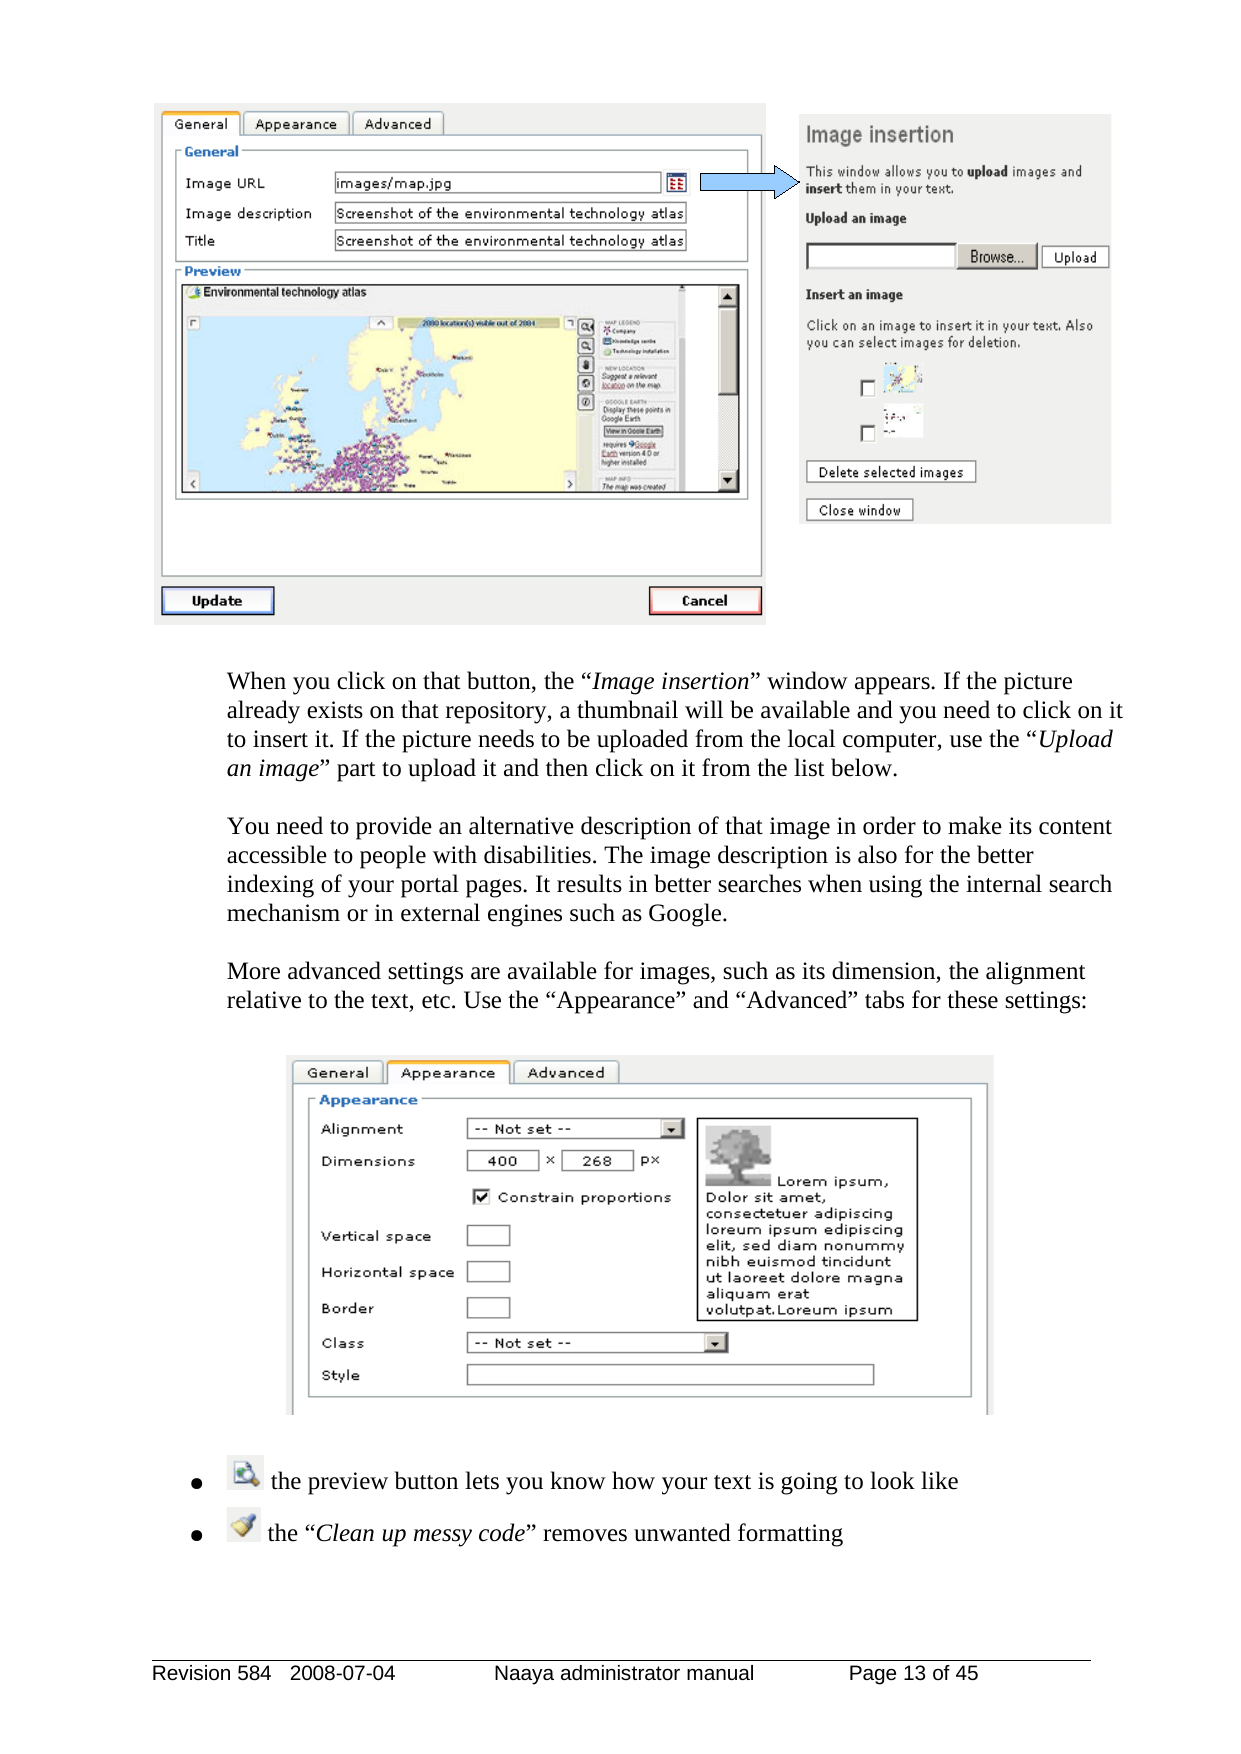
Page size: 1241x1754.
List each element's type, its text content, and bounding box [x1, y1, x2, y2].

picture [154, 103, 766, 625]
picture [226, 1455, 264, 1490]
list the “Clean up messy code” removes unwanted formatting [189, 1507, 1128, 1547]
picture [226, 1507, 261, 1542]
picture [285, 1055, 994, 1415]
picture [799, 114, 1112, 524]
list the preview button lets you know how your text is going to look like [189, 1455, 1128, 1495]
list When you click on that button, the “Image insertion” window appears. If the picture already exists on that repository, a thumbnail will be available and you need to click on it to insert it. If the picture needs to be uploaded from the local computer, use the “Upload an image” part to upload it and then click on it from the list below. You need to provide an alternative description of that image in order to make its content accessible to people with disabilities. The image description is also for the better indexing of your portal pages. It results in better searches when using the internal search mechanism or in external engines such as Google. More advanced settings are available for images, such as its dimension, the alignment relative to the text, etc. Use the “Appearance” and “Advanced” tabs for these settings: [189, 666, 1128, 1043]
